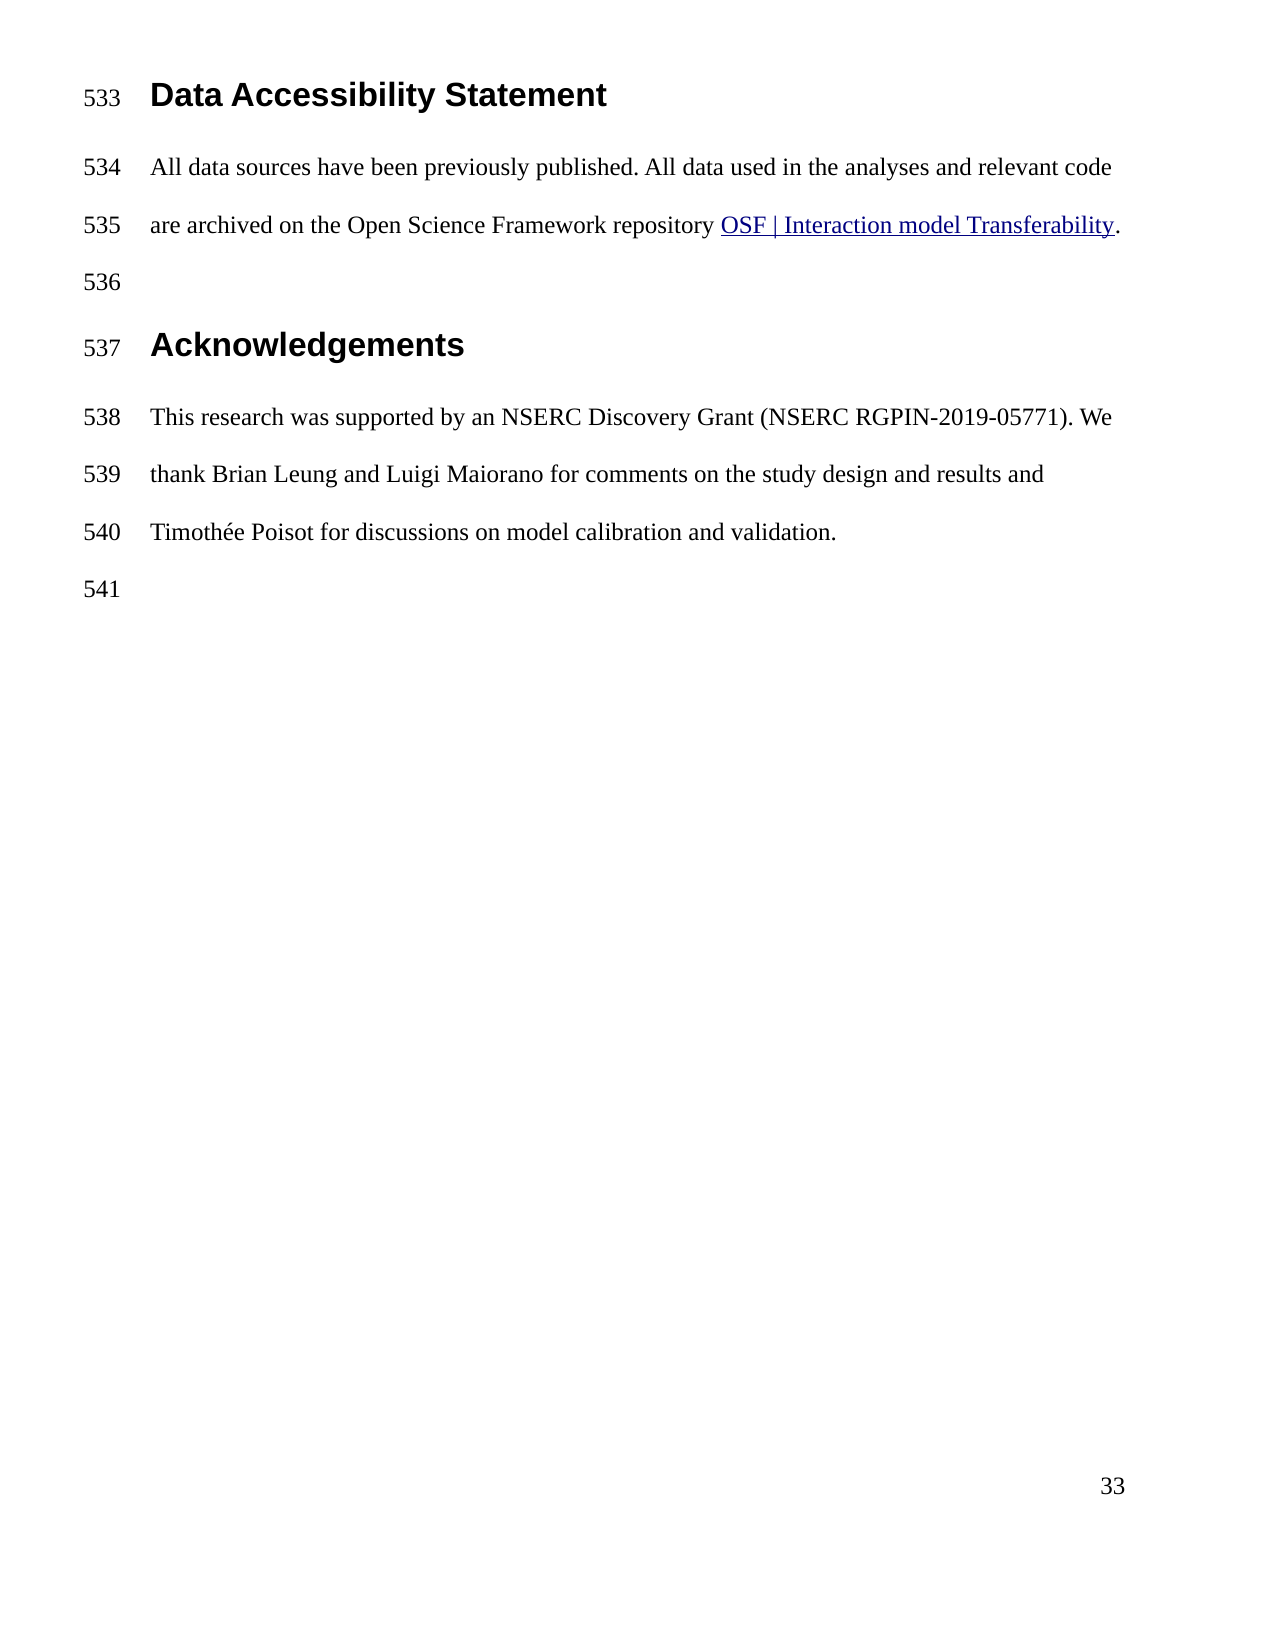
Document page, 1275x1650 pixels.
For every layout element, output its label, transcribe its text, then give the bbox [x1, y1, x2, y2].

subtitle Acknowledgements [150, 325, 1125, 363]
text This research was supported by an NSERC Discovery Grant (NSERC RGPIN-2019-05771). We thank Brian Leung and Luigi Maiorano for comments on the study design and results and Timothée Poisot for discussions on model calibration and validation. [150, 402, 1125, 546]
subtitle Data Accessibility Statement [150, 75, 1125, 114]
text All data sources have been previously published. All data used in the analyses and relevant code are archived on the Open Science Framework repository OSF | Interaction model Transferability. [150, 152, 1125, 238]
